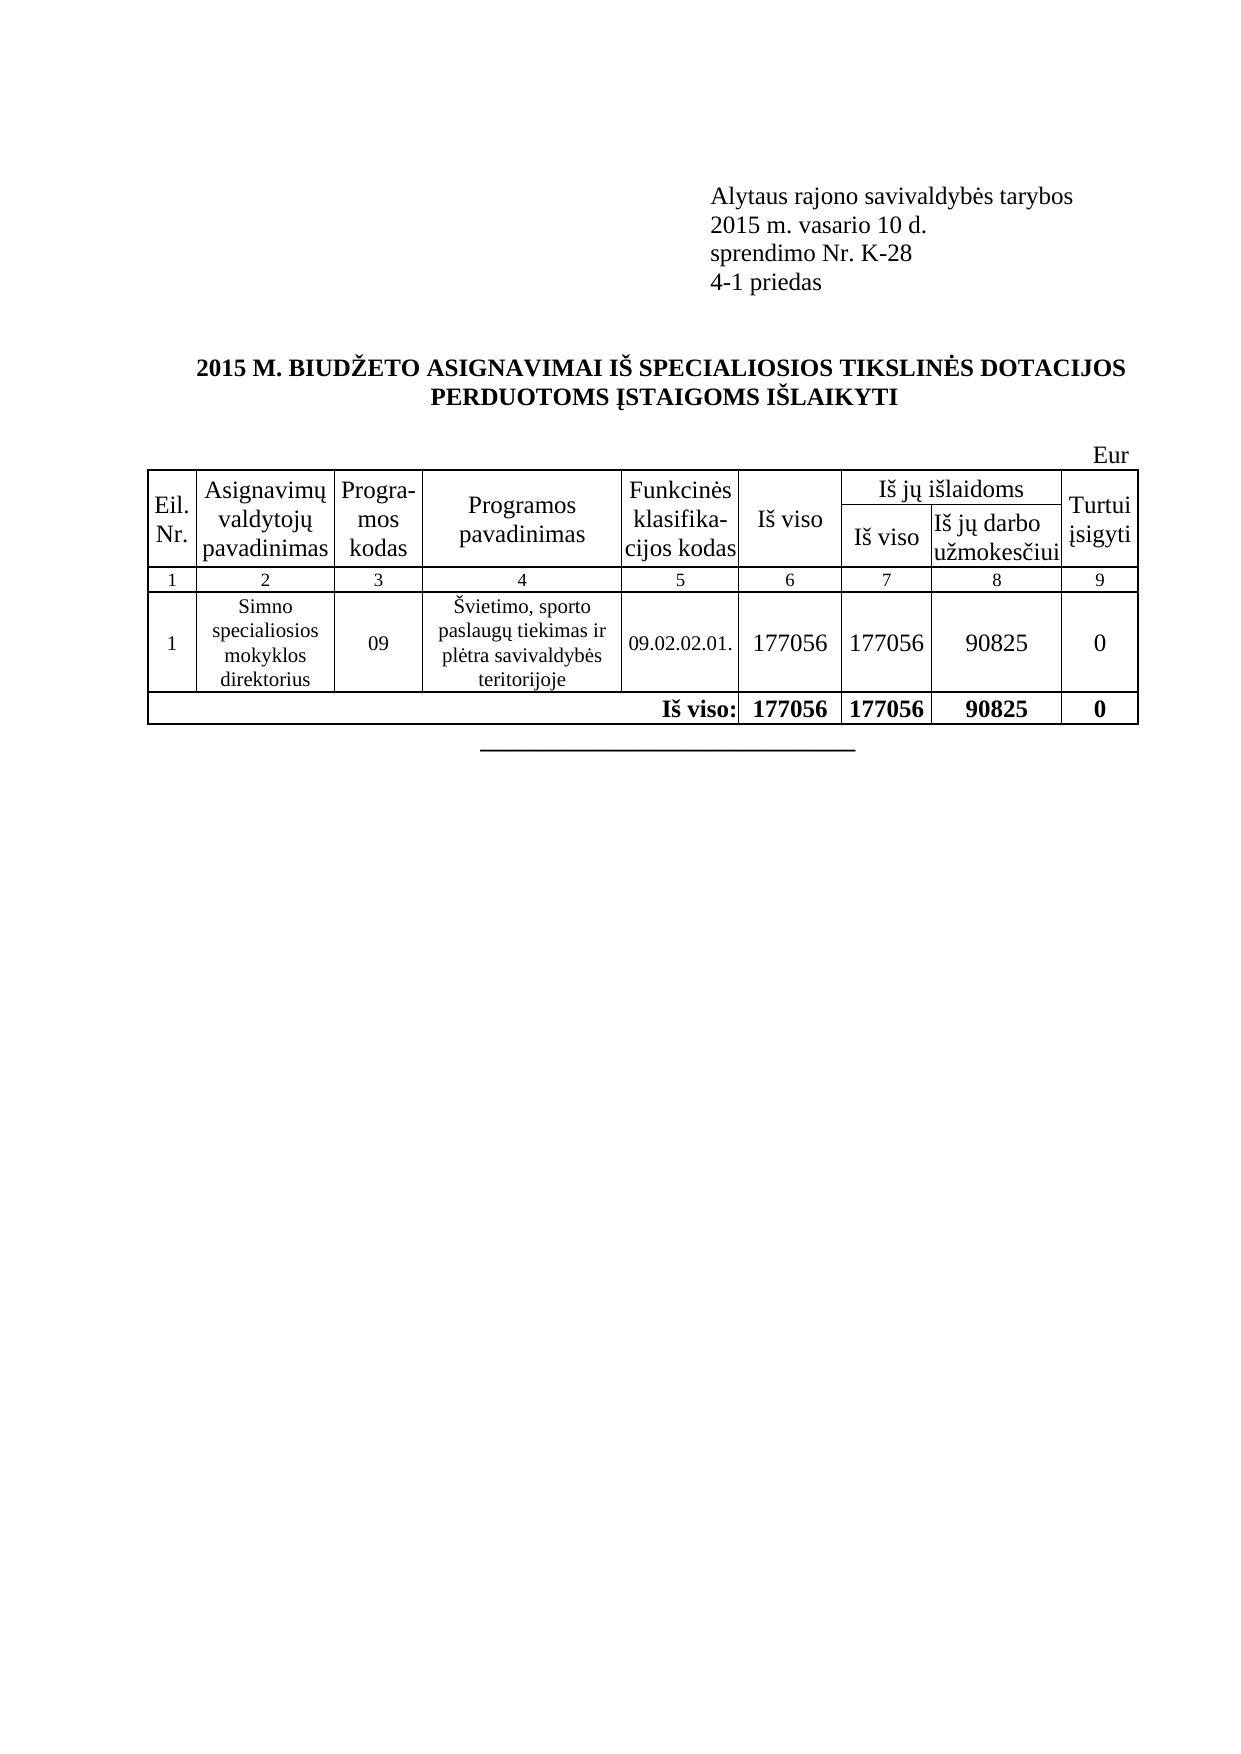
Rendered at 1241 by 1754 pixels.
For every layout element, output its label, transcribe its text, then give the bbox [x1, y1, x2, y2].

text 4-1 priedas [148, 267, 1181, 296]
table_cell 177056 [739, 593, 841, 691]
table_header Programos pavadinimas [423, 471, 621, 566]
text PERDUOTOMS ĮSTAIGOMS IŠLAIKYTI [148, 382, 1181, 411]
text sprendimo Nr. K-28 [148, 238, 1181, 267]
text ______________________________ [148, 725, 1181, 754]
table_cell 2 [197, 568, 334, 591]
table_header Eil. Nr. [149, 471, 196, 566]
table_cell 09.02.02.01. [622, 593, 738, 691]
table_cell 90825 [932, 593, 1061, 691]
text Alytaus rajono savivaldybės tarybos [148, 181, 1181, 210]
table_cell Iš viso [842, 505, 931, 566]
table_header Iš viso [739, 471, 841, 566]
table_cell Iš viso: [149, 693, 738, 723]
table_cell 9 [1062, 568, 1137, 591]
table_header Progra-mos kodas [335, 471, 422, 566]
table_cell 7 [842, 568, 931, 591]
table_cell Simno specialiosios mokyklos direktorius [197, 593, 334, 691]
text 2015 M. BIUDŽETO ASIGNAVIMAI IŠ SPECIALIOSIOS TIKSLINĖS DOTACIJOS [148, 353, 1181, 382]
table_cell 4 [423, 568, 621, 591]
table_cell 0 [1062, 593, 1137, 691]
table_cell 5 [622, 568, 738, 591]
table_cell 177056 [842, 593, 931, 691]
text Eur [286, 440, 1181, 468]
table_cell 09 [335, 593, 422, 691]
table_cell Iš jų darbo užmokesčiui [932, 505, 1061, 566]
table_cell 177056 [842, 693, 931, 723]
table_header Iš jų išlaidoms [842, 471, 1061, 504]
table_cell 3 [335, 568, 422, 591]
table_cell 0 [1062, 693, 1137, 723]
table_cell 1 [149, 593, 196, 691]
table_header Asignavimų valdytojų pavadinimas [197, 471, 334, 566]
table_cell 1 [149, 568, 196, 591]
table_cell 90825 [932, 693, 1061, 723]
table_cell Švietimo, sporto paslaugų tiekimas ir plėtra savivaldybės teritorijoje [423, 593, 621, 691]
table_cell 6 [739, 568, 841, 591]
table_header Funkcinės klasifika-cijos kodas [622, 471, 738, 566]
text 2015 m. vasario 10 d. [148, 210, 1181, 238]
table_header Turtui įsigyti [1062, 471, 1137, 566]
table_cell 8 [932, 568, 1061, 591]
table_cell 177056 [739, 693, 841, 723]
